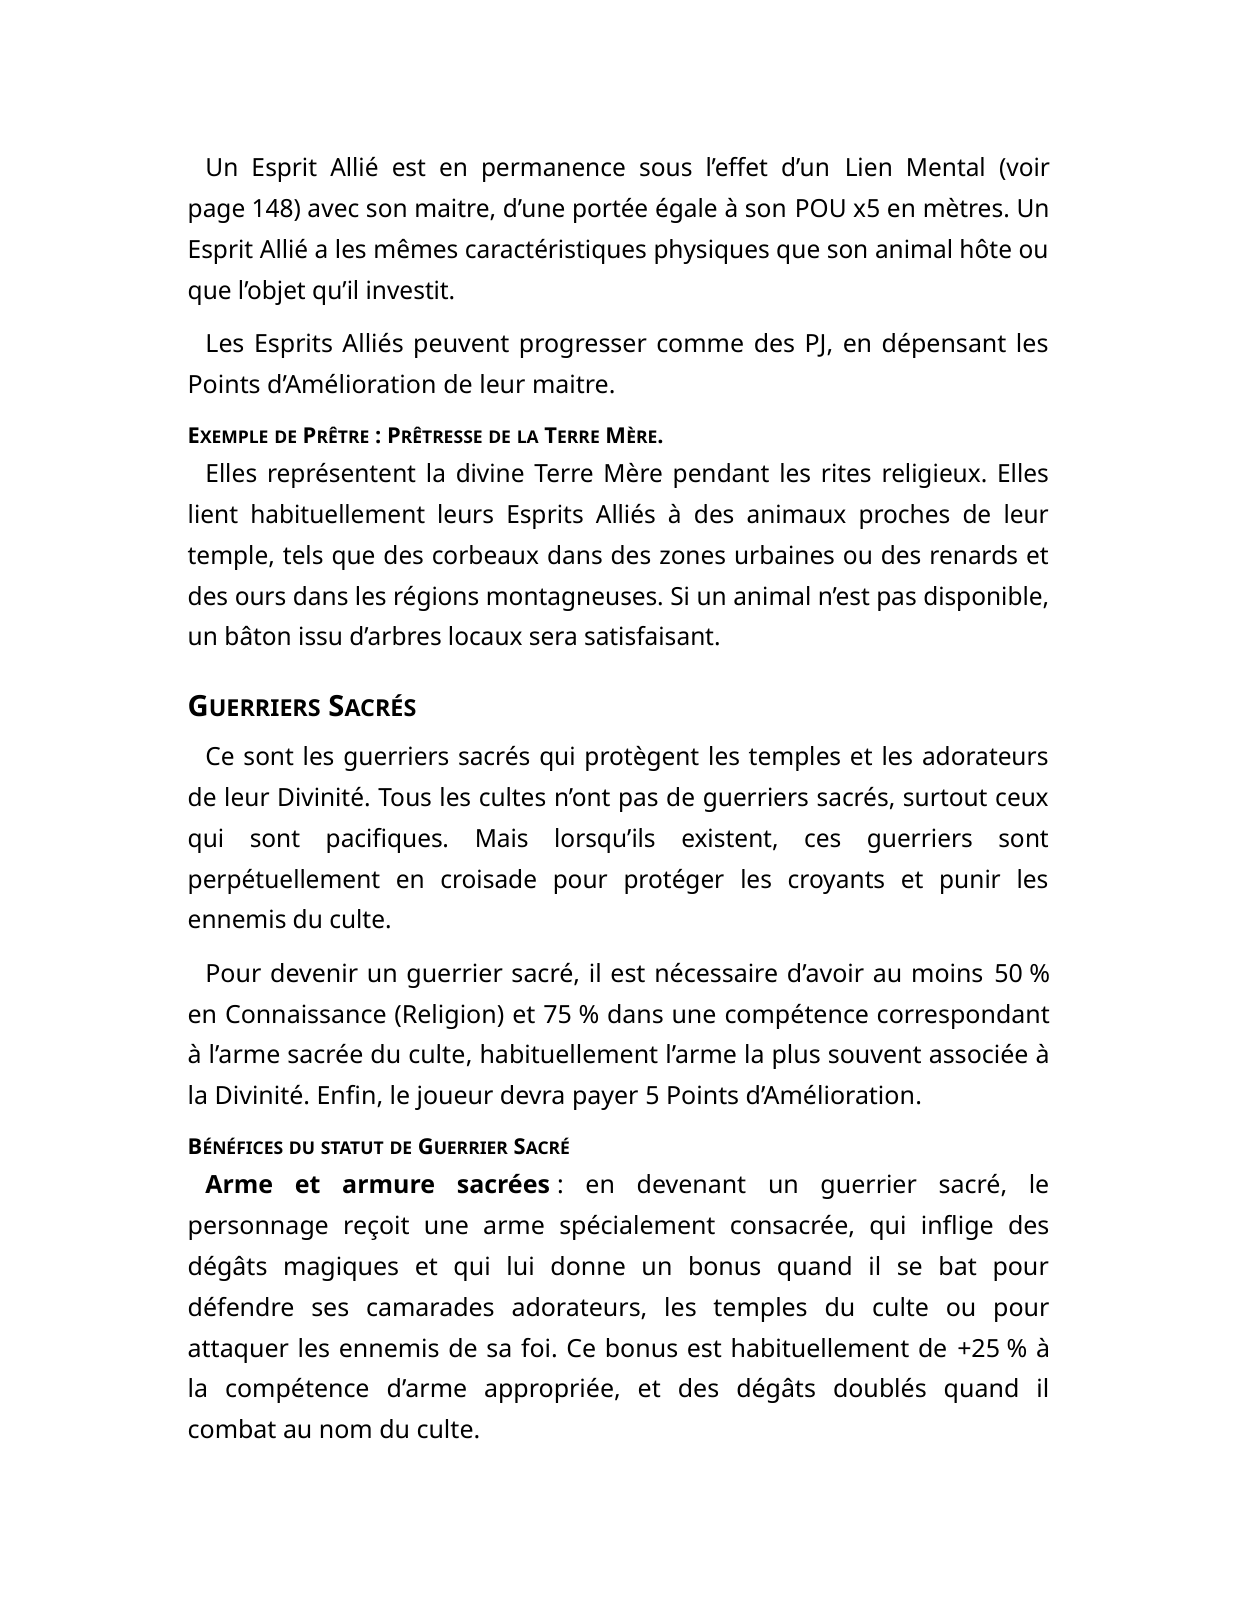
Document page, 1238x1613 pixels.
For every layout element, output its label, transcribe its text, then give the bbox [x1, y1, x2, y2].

text Les Esprits Alliés peuvent progresser comme des PJ, en dépensant les Points d’Amélioration de leur maitre. [187, 326, 1050, 401]
text Pour devenir un guerrier sacré, il est nécessaire d’avoir au moins 50 % en Connaissance (Religion) et 75 % dans une compétence correspondant à l’arme sacrée du culte, habituellement l’arme la plus souvent associée à la Divinité. Enfin, le joueur devra payer 5 Points d’Amélioration. [187, 955, 1050, 1112]
text Arme et armure sacrées : en devenant un guerrier sacré, le personnage reçoit une arme spécialement consacrée, qui inflige des dégâts magiques et qui lui donne un bonus quand il se bat pour défendre ses camarades adorateurs, les temples du culte ou pour attaquer les ennemis de sa foi. Ce bonus est habituellement de +25 % à la compétence d’arme appropriée, et des dégâts doublés quand il combat au nom du culte. [187, 1167, 1050, 1446]
text Exemple de Prêtre : Prêtresse de la Terre Mère. [187, 420, 1050, 450]
text Guerriers Sacrés [187, 685, 1050, 724]
text Ce sont les guerriers sacrés qui protègent les temples et les adorateurs de leur Divinité. Tous les cultes n’ont pas de guerriers sacrés, surtout ceux qui sont pacifiques. Mais lorsqu’ils existent, ces guerriers sont perpétuellement en croisade pour protéger les croyants et punir les ennemis du culte. [187, 739, 1050, 936]
text Un Esprit Allié est en permanence sous l’effet d’un Lien Mental (voir page 148) avec son maitre, d’une portée égale à son POU x5 en mètres. Un Esprit Allié a les mêmes caractéristiques physiques que son animal hôte ou que l’objet qu’il investit. [187, 150, 1050, 307]
text Bénéfices du statut de Guerrier Sacré [187, 1131, 1050, 1161]
text Elles représentent la divine Terre Mère pendant les rites religieux. Elles lient habituellement leurs Esprits Alliés à des animaux proches de leur temple, tels que des corbeaux dans des zones urbaines ou des renards et des ours dans les régions montagneuses. Si un animal n’est pas disponible, un bâton issu d’arbres locaux sera satisfaisant. [187, 456, 1050, 653]
